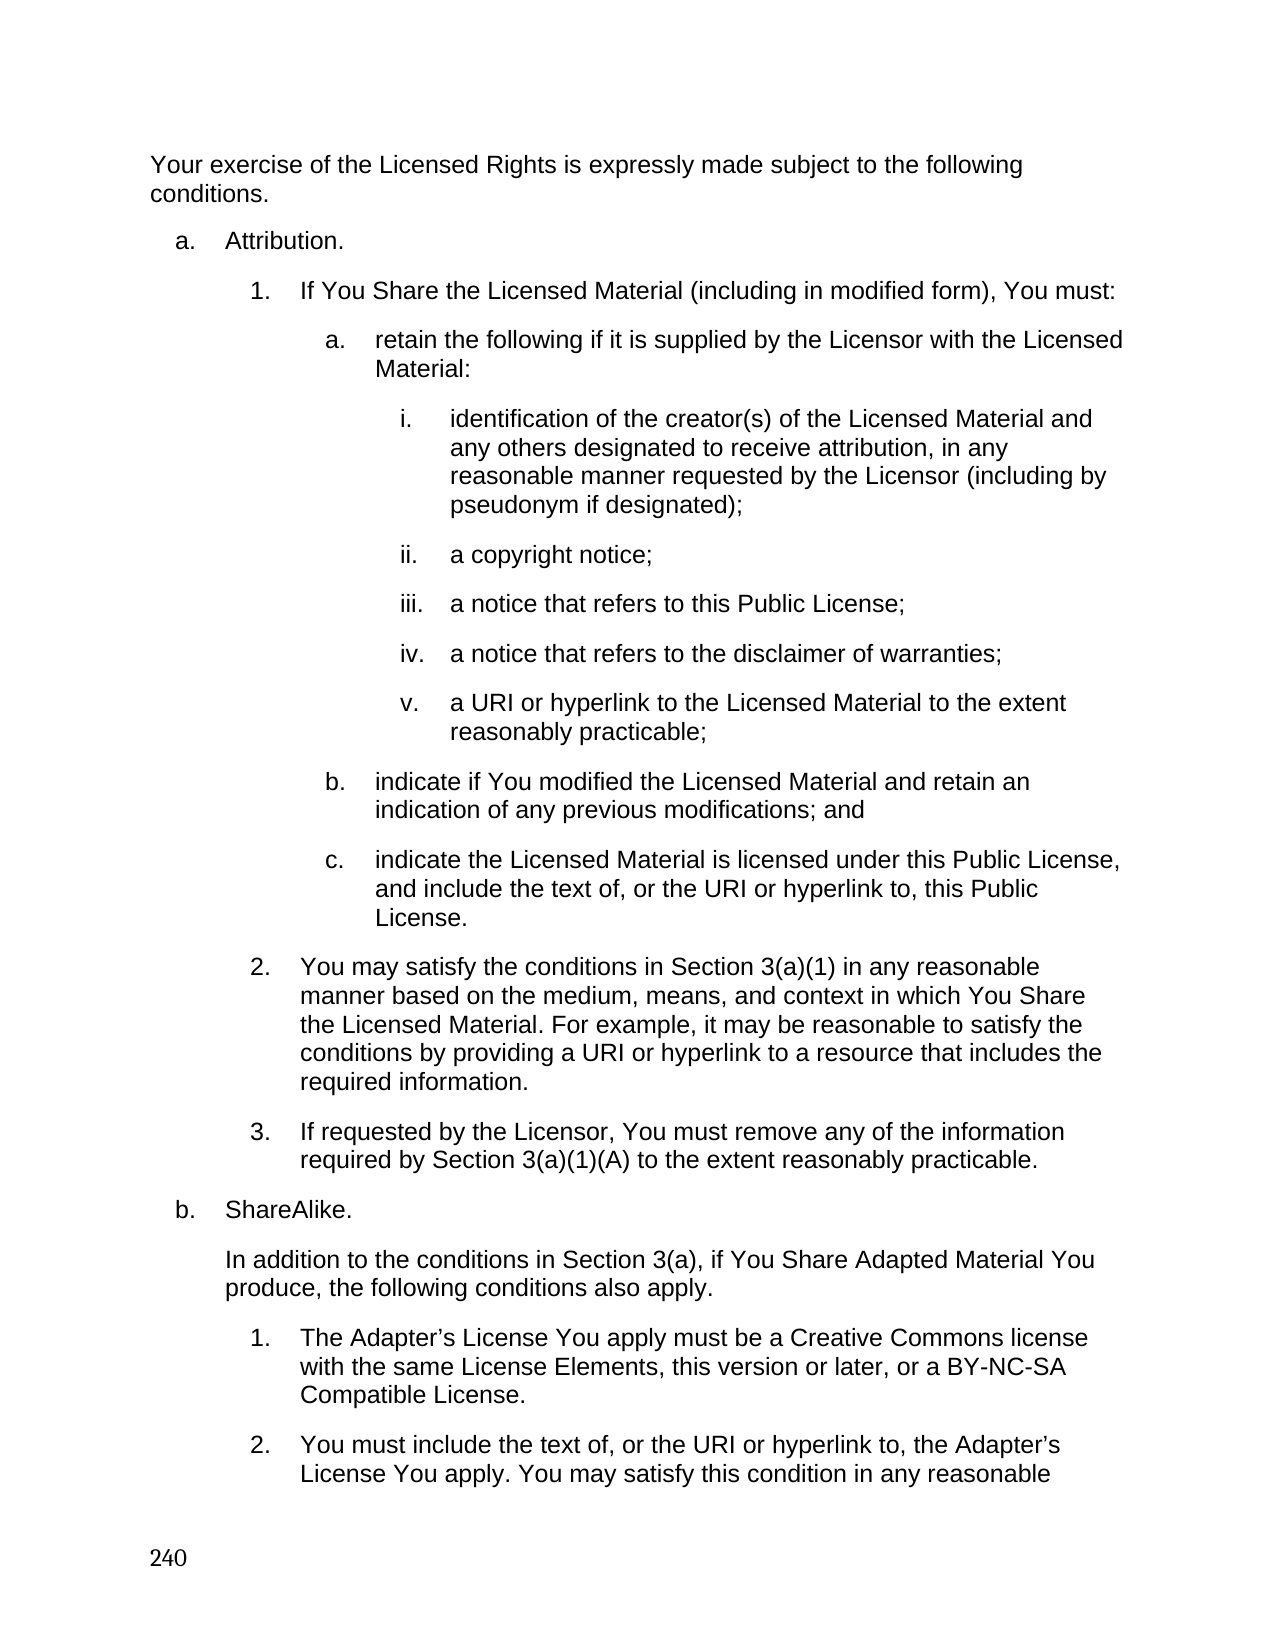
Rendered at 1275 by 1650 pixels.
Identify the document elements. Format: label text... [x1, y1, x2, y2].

list indicate if You modified the Licensed Material and retain an indication of any previous modifications; and [325, 767, 1125, 824]
list You may satisfy the conditions in Section 3(a)(1) in any reasonable manner based on the medium, means, and context in which You Share the Licensed Material. For example, it may be reasonable to satisfy the conditions by providing a URI or hyperlink to a resource that includes the required information. [250, 952, 1125, 1096]
list In addition to the conditions in Section 3(a), if You Share Adapted Material You produce, the following conditions also apply. [175, 1244, 1125, 1302]
list identification of the creator(s) of the Licensed Material and any others designated to receive attribution, in any reasonable manner requested by the Licensor (including by pseudonym if designated); [400, 404, 1125, 519]
list If You Share the Licensed Material (including in modified form), You must: [250, 276, 1125, 304]
list a URI or hyperlink to the Licensed Material to the extent reasonably practicable; [400, 688, 1125, 746]
list a notice that refers to this Public License; [400, 589, 1125, 618]
list ShareAlike. [175, 1195, 1125, 1224]
list a copyright notice; [400, 539, 1125, 568]
list The Adapter’s License You apply must be a Creative Commons license with the same License Elements, this version or later, or a BY-NC-SA Compatible License. [250, 1323, 1125, 1409]
list indicate the Licensed Material is licensed under this Public License, and include the text of, or the URI or hyperlink to, this Public License. [325, 845, 1125, 931]
list If requested by the Licensor, You must remove any of the information required by Section 3(a)(1)(A) to the extent reasonably practicable. [250, 1117, 1125, 1174]
list a notice that refers to the disclaimer of warranties; [400, 639, 1125, 667]
text Your exercise of the Licensed Rights is expressly made subject to the following conditions. [150, 150, 1125, 207]
list You must include the text of, or the URI or hyperlink to, the Adapter’s License You apply. You may satisfy this condition in any reasonable [250, 1430, 1125, 1488]
list retain the following if it is supplied by the Licensor with the Licensed Material: [325, 325, 1125, 383]
list Attribution. [175, 226, 1125, 255]
